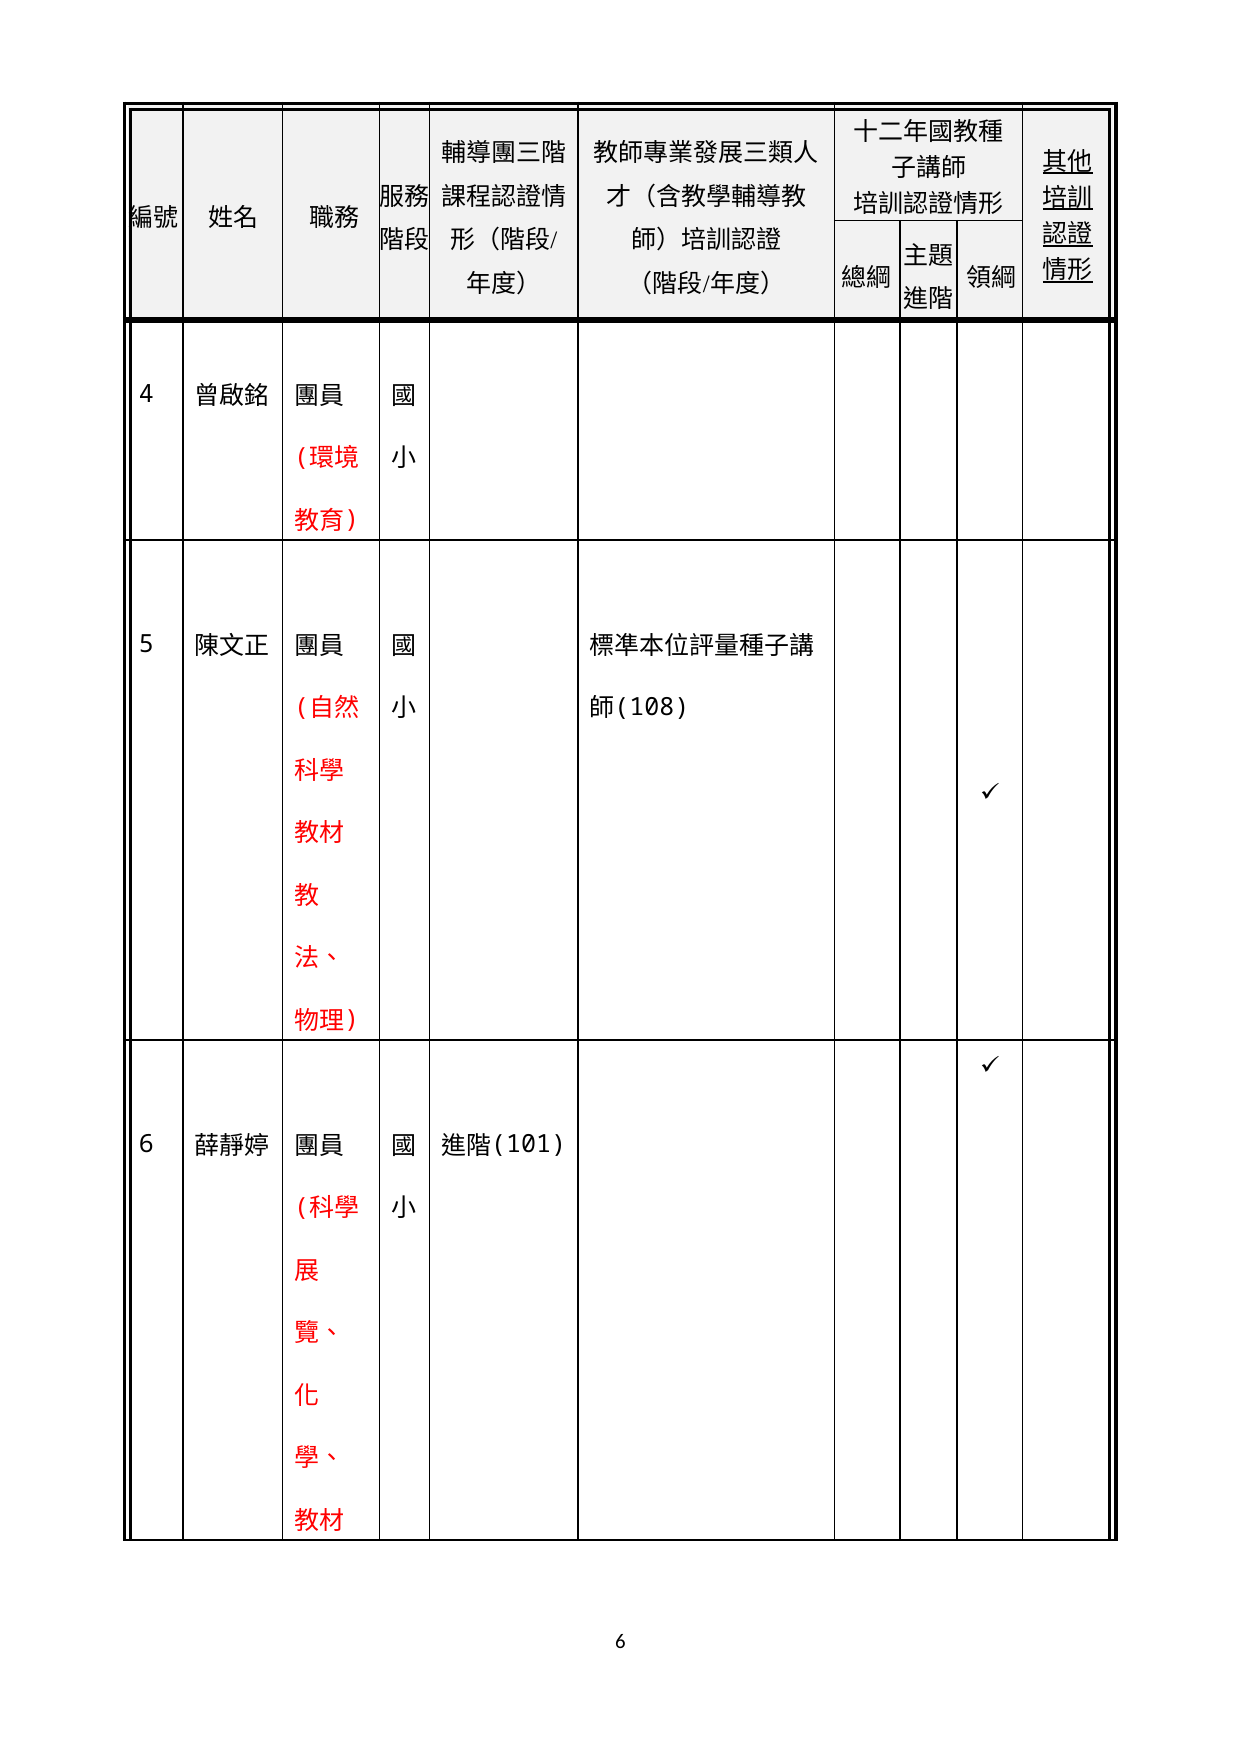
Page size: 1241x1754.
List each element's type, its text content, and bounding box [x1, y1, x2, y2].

table_cell 陳文正 [184, 541, 282, 1039]
table_cell 薛靜婷 [184, 1041, 282, 1539]
table_cell 領綱 [958, 221, 1022, 317]
table_header 服務 階段 [380, 111, 429, 317]
table_cell 團員 (自然科學教材教法、物理) [283, 541, 379, 1039]
table_cell [835, 541, 899, 1039]
table_cell 團員 (科學展覽、化學、教材 [283, 1041, 379, 1539]
table_cell 國小 [380, 1041, 429, 1539]
table_cell 6 [132, 1041, 182, 1539]
table_cell [1023, 323, 1108, 539]
table_header 職務 [283, 111, 379, 317]
table_cell [835, 1041, 899, 1539]
table_cell [835, 323, 899, 539]
table_header 編號 [128, 105, 182, 317]
table_cell [430, 323, 577, 539]
table_cell 國小 [380, 323, 429, 539]
table_cell [1023, 1041, 1108, 1539]
table_cell 團員 (環境教育) [283, 323, 379, 539]
table_cell 標凖本位評量種子講師(108) [579, 541, 834, 1039]
table_cell [430, 541, 577, 1039]
table_cell 進階(101) [430, 1041, 577, 1539]
table_cell 5 [132, 541, 182, 1039]
table_cell  [958, 541, 1022, 1039]
table_header 其他培訓認證情形 [1023, 105, 1113, 317]
table_cell 主題 進階 [901, 221, 956, 317]
table_cell 曾啟銘 [184, 323, 282, 539]
table_header 十二年國教種子講師 培訓認證情形 [835, 111, 1022, 220]
table_cell  [958, 1041, 1022, 1539]
table_cell 4 [132, 323, 182, 539]
table_header 姓名 [184, 111, 282, 317]
table_cell [901, 323, 956, 539]
table_cell [1023, 541, 1108, 1039]
table_cell 總綱 [835, 221, 899, 317]
table_cell [579, 1041, 834, 1539]
table_header 輔導團三階課程認證情形（階段/年度） [430, 111, 577, 317]
table_cell [579, 323, 834, 539]
table_cell [958, 323, 1022, 539]
table_cell 國小 [380, 541, 429, 1039]
table_cell [901, 541, 956, 1039]
table_cell [901, 1041, 956, 1539]
table_header 教師專業發展三類人才（含教學輔導教師）培訓認證 （階段/年度） [579, 111, 834, 317]
